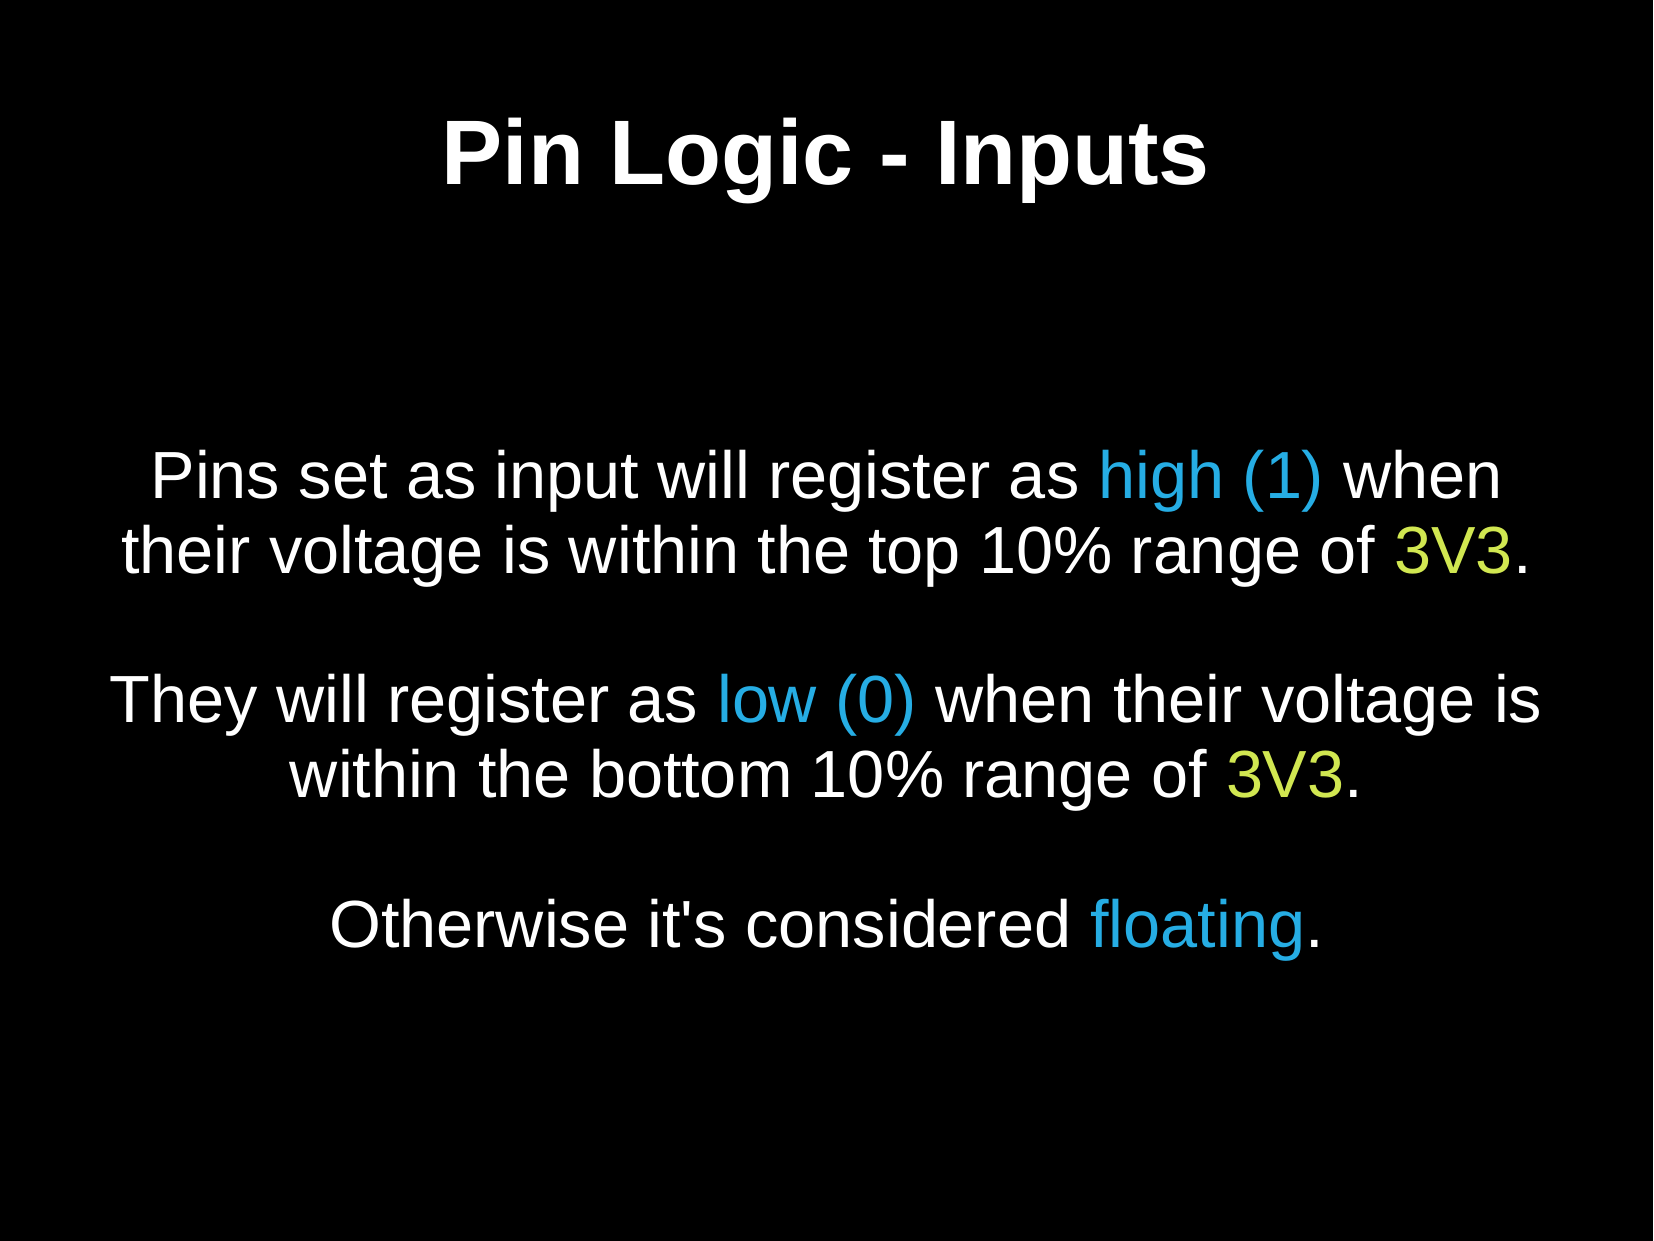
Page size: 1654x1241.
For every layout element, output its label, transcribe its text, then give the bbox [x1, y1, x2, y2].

subtitle Pins set as input will register as high (1) when their voltage is within the top 10% range of 3V3. They will register as low (0) when their voltage is within the bottom 10% range of 3V3. Otherwise it's considered floating. [82, 290, 1571, 1109]
title Pin Logic - Inputs [82, 49, 1571, 257]
